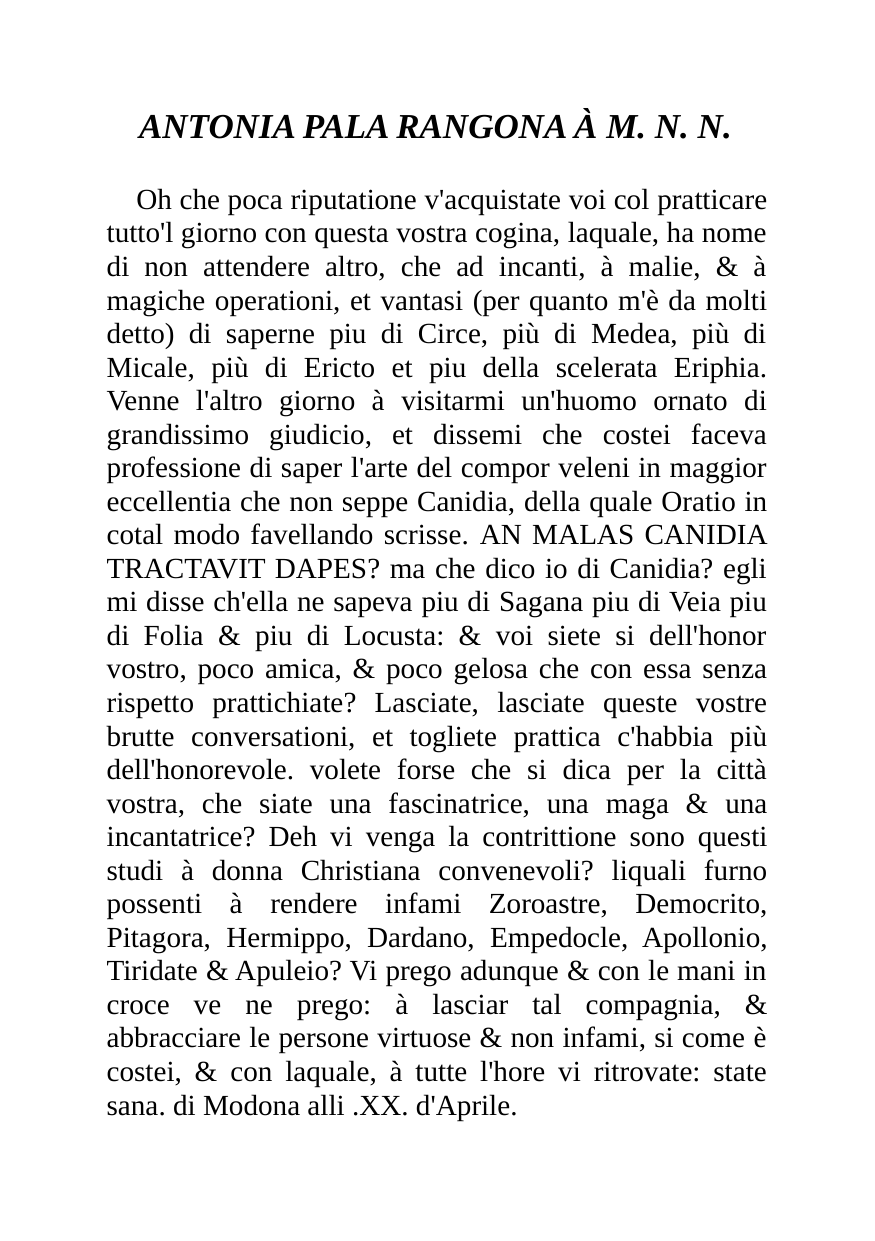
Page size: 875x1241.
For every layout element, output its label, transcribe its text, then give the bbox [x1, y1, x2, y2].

subtitle ANTONIA PALA RANGONA À M. N. N. [106, 106, 768, 147]
text Oh che poca riputatione v'acquistate voi col pratticare tutto'l giorno con questa vostra cogina, laquale, ha nome di non attendere altro, che ad incanti, à malie, & à magiche operationi, et vantasi (per quanto m'è da molti detto) di saperne piu di Circe, più di Medea, più di Micale, più di Ericto et piu della scelerata Eriphia. Venne l'altro giorno à visitarmi un'huomo ornato di grandissimo giudicio, et dissemi che costei faceva professione di saper l'arte del compor veleni in maggior eccellentia che non seppe Canidia, della quale Oratio in cotal modo favellando scrisse. AN MALAS CANIDIA TRACTAVIT DAPES? ma che dico io di Canidia? egli mi disse ch'ella ne sapeva piu di Sagana piu di Veia piu di Folia & piu di Locusta: & voi siete si dell'honor vostro, poco amica, & poco gelosa che con essa senza rispetto prattichiate? Lasciate, lasciate queste vostre brutte conversationi, et togliete prattica c'habbia più dell'honorevole. volete forse che si dica per la città vostra, che siate una fascinatrice, una maga & una incantatrice? Deh vi venga la contrittione sono questi studi à donna Christiana convenevoli? liquali furno possenti à rendere infami Zoroastre, Democrito, Pitagora, Hermippo, Dardano, Empedocle, Apollonio, Tiridate & Apuleio? Vi prego adunque & con le mani in croce ve ne prego: à lasciar tal compagnia, & abbracciare le persone virtuose & non infami, si come è costei, & con laquale, à tutte l'hore vi ritrovate: state sana. di Modona alli .XX. d'Aprile. [106, 182, 768, 1121]
